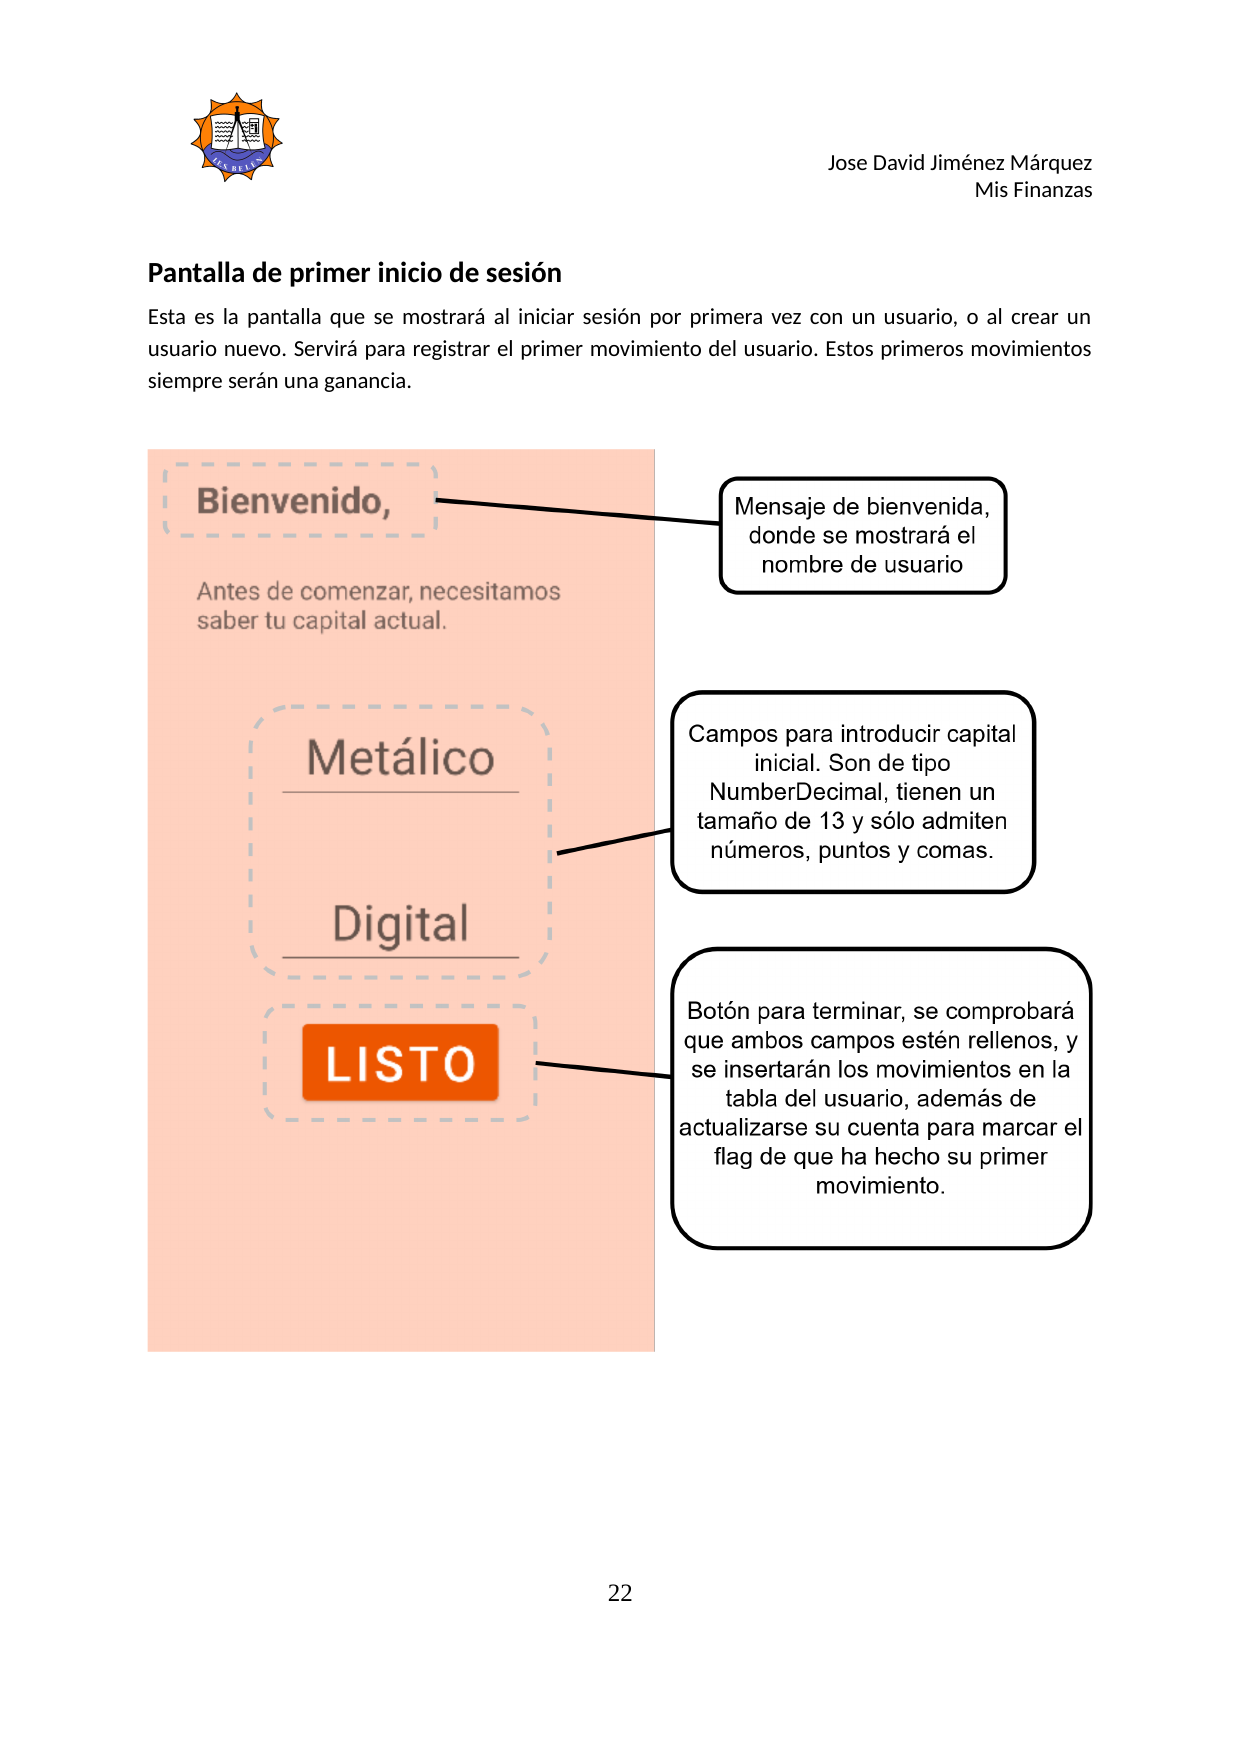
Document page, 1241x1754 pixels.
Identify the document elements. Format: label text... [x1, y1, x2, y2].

text Esta es la pantalla que se mostrará al iniciar sesión por primera vez con un usuario, o al crear un usuario nuevo. Servirá para registrar el primer movimiento del usuario. Estos primeros movimientos siempre serán una ganancia. [148, 302, 1093, 394]
picture [147, 449, 1093, 1353]
picture [181, 88, 294, 189]
subtitle Pantalla de primer inicio de sesión [148, 254, 1093, 289]
